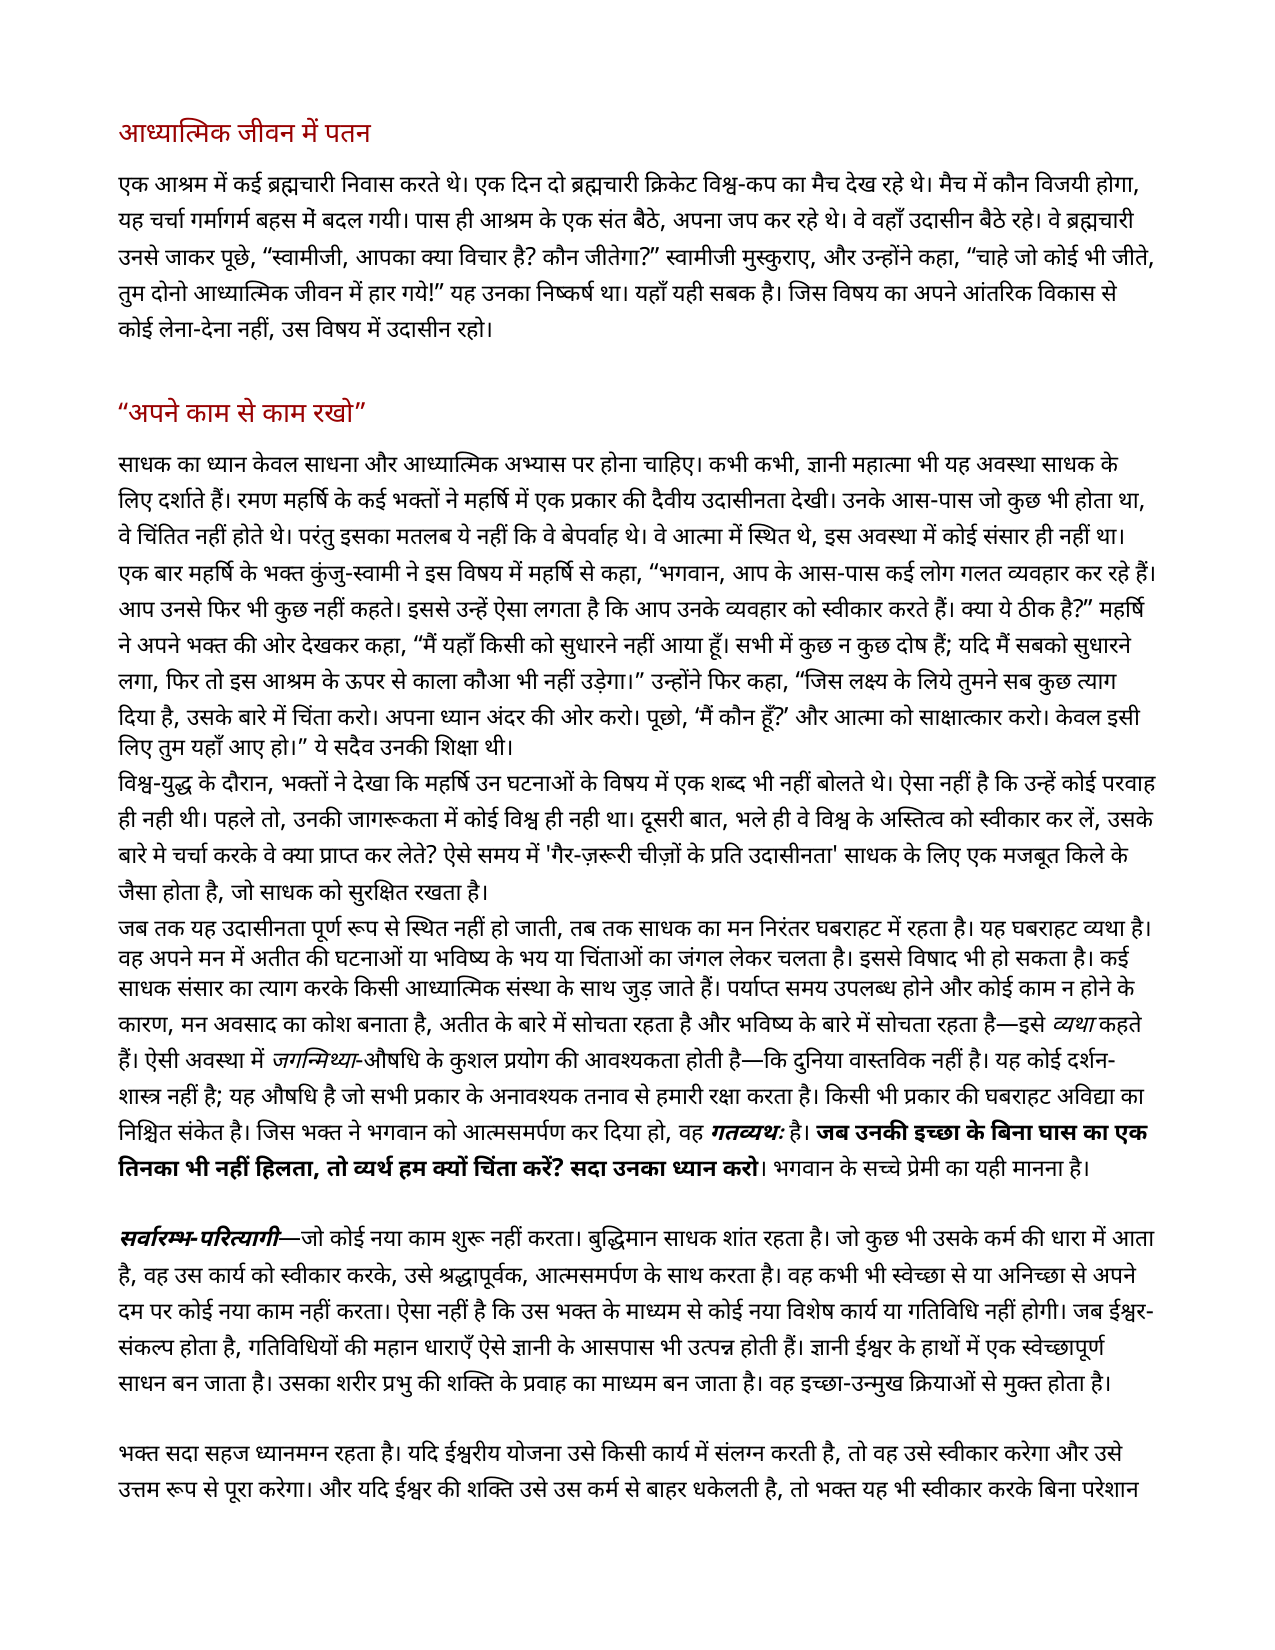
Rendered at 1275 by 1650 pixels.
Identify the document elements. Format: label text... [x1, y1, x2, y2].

subtitle आध्यात्मिक जीवन में पतन [118, 118, 1157, 153]
text भक्त सदा सहज ध्यानमग्न रहता है। यदि ईश्वरीय योजना उसे किसी कार्य में संलग्न करती है, तो वह उसे स्वीकार करेगा और उसे उत्तम रूप से पूरा करेगा। और यदि ईश्वर की शक्ति उसे उस कर्म से बाहर धकेलती है, तो भक्त यह भी स्वीकार करके बिना परेशान [118, 1435, 1157, 1507]
text एक आश्रम में कई ब्रह्मचारी निवास करते थे। एक दिन दो ब्रह्मचारी क्रिकेट विश्व-कप का मैच देख रहे थे। मैच में कौन विजयी होगा, यह चर्चा गर्मागर्म बहस में‌ बदल गयी। पास ही आश्रम के एक संत बैठे, अपना जप कर रहे थे। वे वहाँ उदासीन बैठे रहे। वे ब्रह्मचारी उनसे जाकर पूछे, “स्वामीजी, आपका क्या विचार है? कौन जीतेगा?” स्वामीजी मुस्कुराए, और उन्होंने कहा, “चाहे जो कोई भी जीते, तुम दोनो आध्यात्मिक जीवन में हार गये!” यह उनका निष्कर्ष था। यहाँ यही सबक है। जिस विषय का अपने आंतरिक विकास से कोई लेना-देना नहीं, उस विषय में उदासीन रहो। [118, 166, 1157, 347]
text जब तक यह उदासीनता पूर्ण रूप से स्थित नहीं हो जाती, तब तक साधक का मन निरंतर घबराहट में रहता है। यह घबराहट व्यथा है। वह अपने मन में अतीत की घटनाओं या भविष्य के भय या चिंताओं का जंगल लेकर चलता है। इससे विषाद भी हो सकता है। कई साधक संसार का त्याग करके किसी आध्यात्मिक संस्था के साथ जुड़ जाते हैं। पर्याप्त समय उपलब्ध होने और कोई काम न होने के कारण, मन अवसाद का कोश बनाता है, अतीत के बारे में सोचता रहता है और भविष्य के बारे में सोचता रहता है—इसे व्यथा कहते हैं। ऐसी अवस्था में जगन्मिथ्या-औषधि के कुशल प्रयोग की आवश्यकता होती है—कि दुनिया वास्तविक नहीं है। यह कोई दर्शन-शास्त्र नहीं है; यह औषधि है जो सभी प्रकार के अनावश्यक तनाव से हमारी रक्षा करता है। किसी भी प्रकार की घबराहट अविद्या का निश्चित संकेत है। जिस भक्त ने भगवान को आत्मसमर्पण कर दिया हो, वह गतव्यथः है। जब उनकी इच्छा के बिना घास का एक तिनका भी नहीं हिलता, तो व्यर्थ हम क्यों चिंता करें? सदा उनका ध्यान करो। भगवान के सच्चे प्रेमी का यही मानना है। [118, 909, 1157, 1186]
text विश्व-युद्ध के दौरान, भक्तों ने देखा कि महर्षि उन घटनाओं के विषय में एक शब्द भी नहीं बोलते थे। ऐसा नहीं है कि उन्हें कोई परवाह ही नही थी। पहले तो, उनकी जागरूकता में कोई विश्व ही नही था। दूसरी बात, भले ही वे विश्व के अस्तित्व को स्वीकार कर लें, उसके बारे मे चर्चा करके वे क्या प्राप्त कर लेते? ऐसे समय में 'गैर-ज़रूरी चीज़ों के प्रति उदासीनता' साधक के लिए एक मजबूत किले के जैसा होता है, जो साधक को सुरक्षित रखता है। [118, 765, 1157, 909]
subtitle “अपने काम से काम रखो” [118, 393, 1157, 433]
text सर्वारम्भ-परित्यागी—जो कोई नया काम शुरू नहीं करता। बुद्धिमान साधक शांत रहता है। जो कुछ भी उसके कर्म की धारा में आता है, वह उस कार्य को स्वीकार करके, उसे श्रद्धापूर्वक, आत्मसमर्पण के साथ करता है। वह कभी भी स्वेच्छा से या अनिच्छा से अपने दम पर कोई नया काम नहीं करता। ऐसा नहीं है कि उस भक्त के माध्यम से कोई नया विशेष कार्य या गतिविधि नहीं होगी। जब ईश्वर-संकल्प होता है, गतिविधियों की महान धाराएँ ऐसे ज्ञानी के आसपास भी उत्पन्न होती हैं। ज्ञानी ईश्वर के हाथों में एक स्वेच्छापूर्ण साधन बन जाता है। उसका शरीर प्रभु की शक्ति के प्रवाह का माध्यम बन जाता है। वह इच्छा-उन्मुख क्रियाओं से मुक्त होता है। [118, 1220, 1157, 1401]
text साधक का ध्यान केवल साधना और आध्यात्मिक अभ्यास पर होना चाहिए। कभी कभी, ज्ञानी महात्मा भी यह अवस्था साधक के लिए दर्शाते हैं। रमण महर्षि के कई भक्तों ने महर्षि में एक प्रकार की दैवीय उदासीनता देखी। उनके आस-पास जो कुछ भी होता था, वे चिंतित नहीं होते थे। परंतु इसका मतलब ये नहीं कि वे बेपर्वाह थे। वे आत्मा में स्थित थे, इस अवस्था में कोई संसार ही नहीं था। एक बार महर्षि के भक्त कुंजु-स्वामी ने इस विषय में महर्षि से कहा, “भगवान, आप के आस-पास कई लोग गलत व्यवहार कर रहे हैं। आप उनसे फिर भी कुछ नहीं कहते। इससे उन्हें ऐसा लगता है कि आप उनके व्यवहार को स्वीकार करते हैं। क्या ये ठीक है?” महर्षि ने अपने भक्त की ओर देखकर कहा, “मैं यहाँ किसी को सुधारने नहीं आया हूँ। सभी में कुछ न कुछ दोष हैं; यदि मैं सबको सुधारने लगा, फिर तो इस आश्रम के ऊपर से काला कौआ भी नहीं उड़ेगा।” उन्होंने फिर कहा, “जिस लक्ष्य के लिये तुमने सब कुछ त्याग दिया है, उसके बारे में चिंता करो। अपना ध्यान अंदर की ओर करो। पूछो, ‘मैं कौन हूँ?’ और आत्मा को साक्षात्कार करो। केवल इसी लिए तुम यहाँ आए हो।” ये सदैव उनकी शिक्षा थी। [118, 446, 1157, 765]
